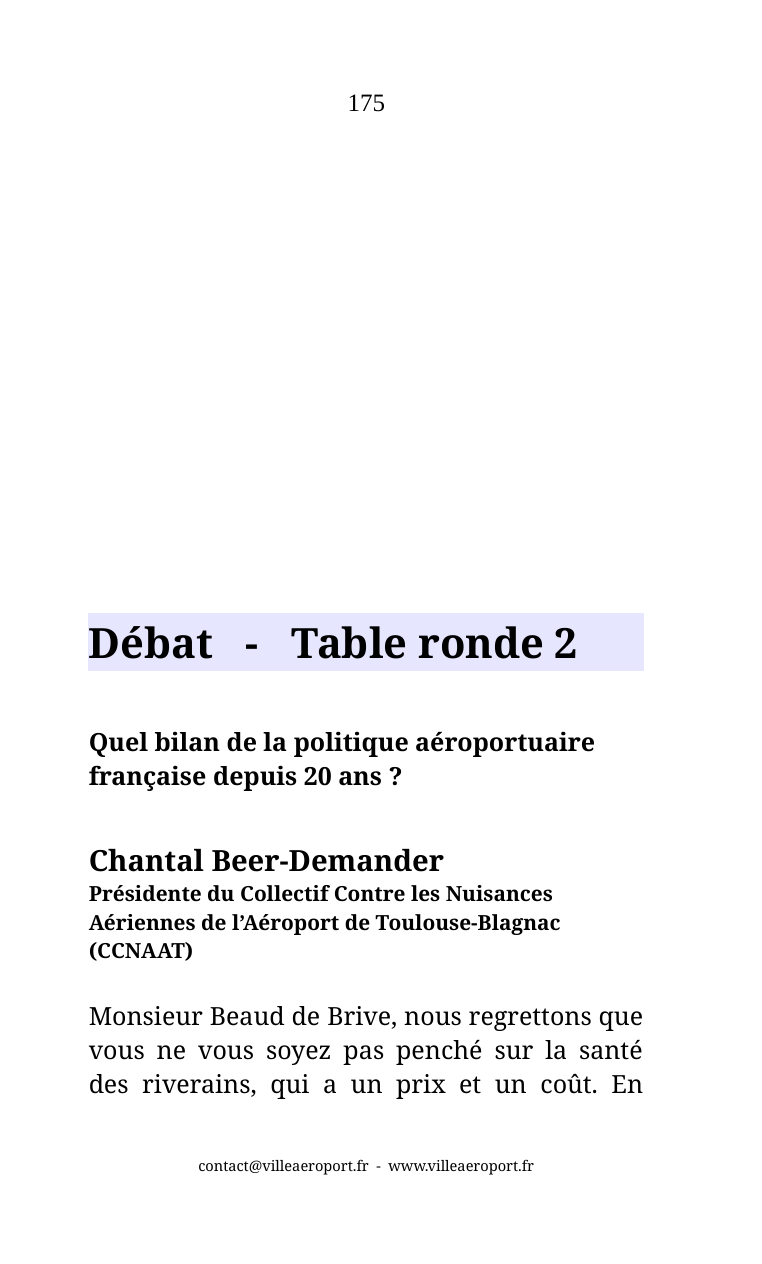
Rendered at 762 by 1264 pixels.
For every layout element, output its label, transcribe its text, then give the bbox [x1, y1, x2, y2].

text Chantal Beer-Demander [88, 840, 644, 879]
text Présidente du Collectif Contre les Nuisances Aériennes de l’Aéroport de Toulouse-Blagnac (CCNAAT) [88, 879, 644, 965]
text Débat - Table ronde 2 [88, 613, 644, 671]
text Quel bilan de la politique aéroportuaire française depuis 20 ans ? [88, 725, 644, 793]
text Monsieur Beaud de Brive, nous regrettons que vous ne vous soyez pas penché sur la santé des riverains, qui a un prix et un coût. En [88, 999, 644, 1101]
